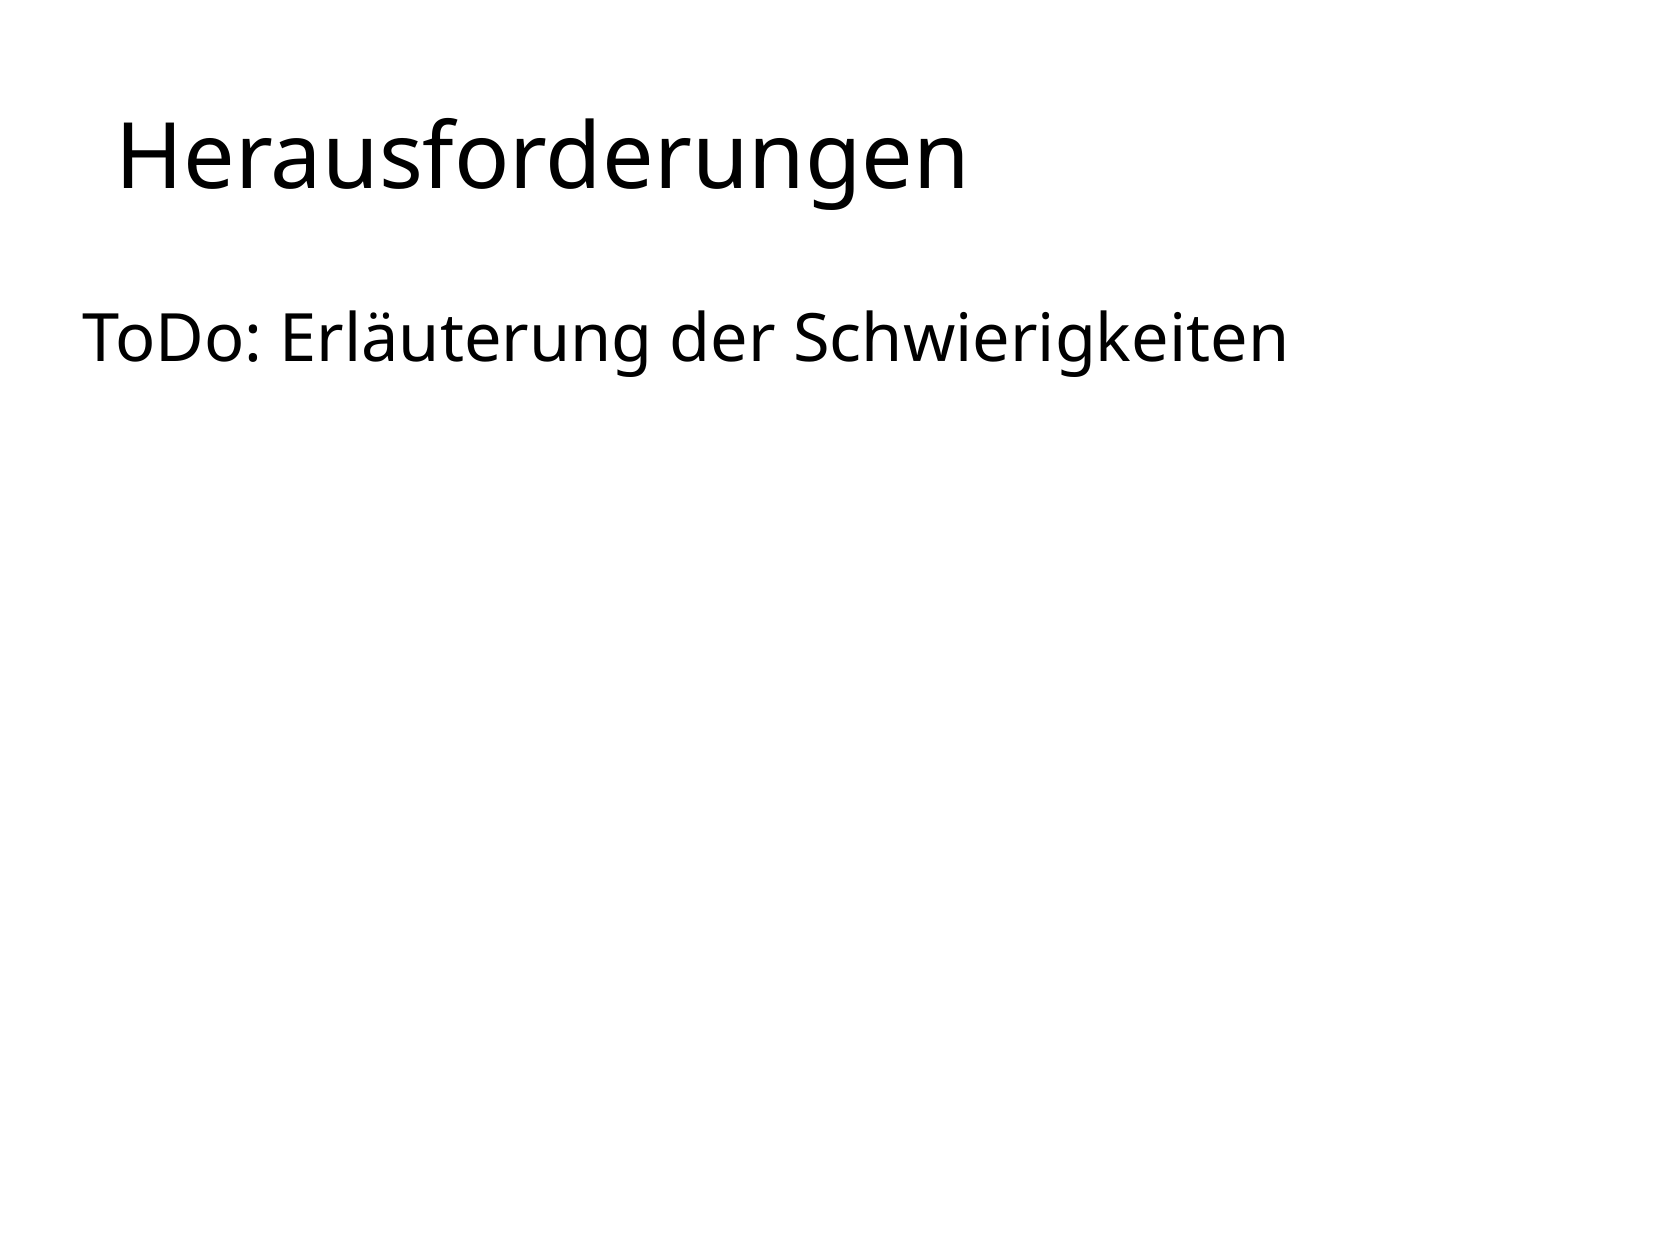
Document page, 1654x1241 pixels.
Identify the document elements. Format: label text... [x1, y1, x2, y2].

title Herausforderungen [82, 49, 1571, 257]
list ToDo: Erläuterung der Schwierigkeiten [82, 290, 1571, 1109]
